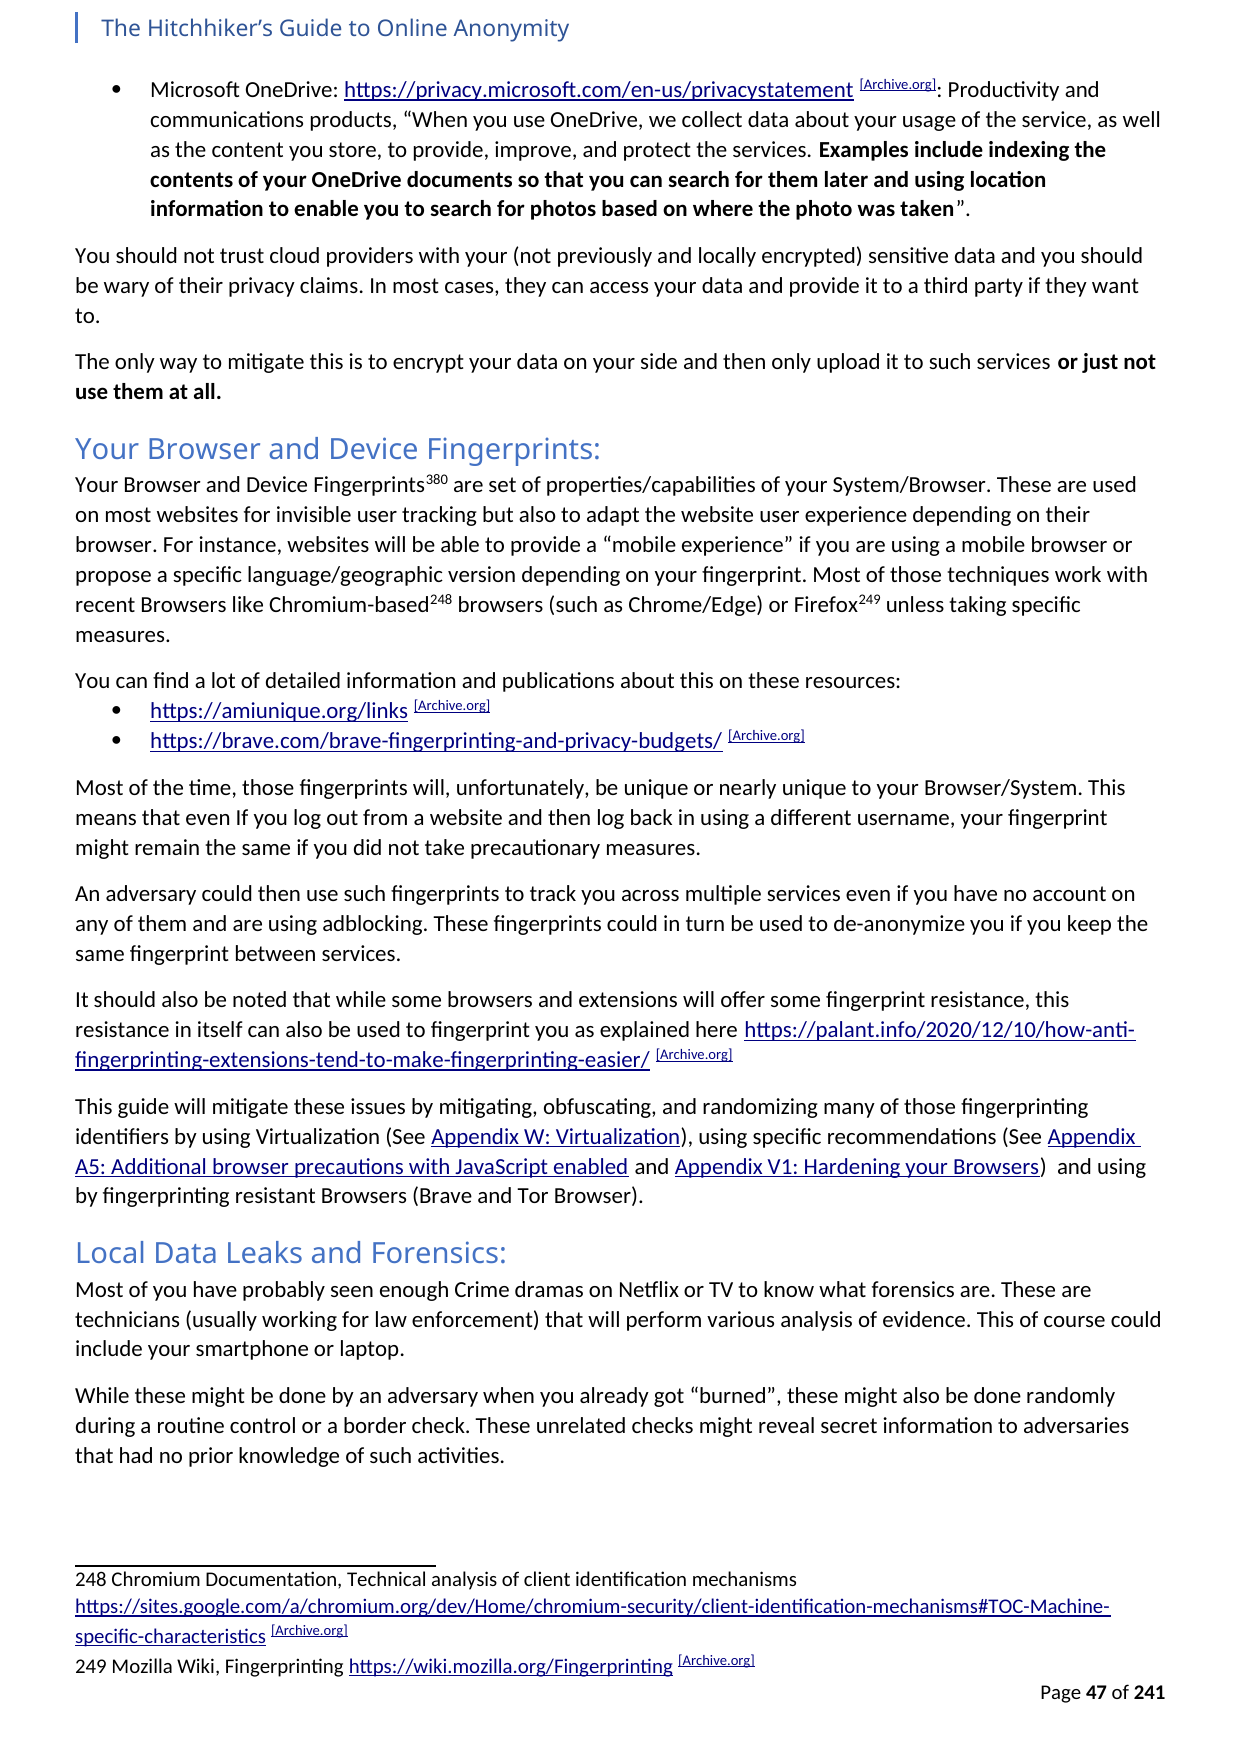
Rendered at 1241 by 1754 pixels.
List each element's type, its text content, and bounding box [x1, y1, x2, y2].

list https://amiunique.org/links [Archive.org] [112, 696, 1165, 724]
text Most of you have probably seen enough Crime dramas on Netflix or TV to know what forensics are. These are technicians (usually working for law enforcement) that will perform various analysis of evidence. This of course could include your smartphone or laptop. [75, 1275, 1165, 1363]
text An adversary could then use such fingerprints to track you across multiple services even if you have no account on any of them and are using adblocking. These fingerprints could in turn be used to de-anonymize you if you keep the same fingerprint between services. [75, 879, 1165, 967]
text This guide will mitigate these issues by mitigating, obfuscating, and randomizing many of those fingerprinting identifiers by using Virtualization (See Appendix W: Virtualization), using specific recommendations (See Appendix A5: Additional browser precautions with JavaScript enabled and Appendix V1: Hardening your Browsers) and using by fingerprinting resistant Browsers (Brave and Tor Browser). [75, 1092, 1165, 1210]
text You should not trust cloud providers with your (not previously and locally encrypted) sensitive data and you should be wary of their privacy claims. In most cases, they can access your data and provide it to a third party if they want to. [75, 241, 1165, 329]
list Microsoft OneDrive: https://privacy.microsoft.com/en-us/privacystatement [Archive.org]: Productivity and communications products, “When you use OneDrive, we collect data about your usage of the service, as well as the content you store, to provide, improve, and protect the services. Examples include indexing the contents of your OneDrive documents so that you can search for them later and using location information to enable you to search for photos based on where the photo was taken”. [112, 75, 1165, 223]
text It should also be noted that while some browsers and extensions will offer some fingerprint resistance, this resistance in itself can also be used to fingerprint you as explained here https://palant.info/2020/12/10/how-anti-fingerprinting-extensions-tend-to-make-fingerprinting-easier/ [Archive.org] [75, 986, 1165, 1073]
list https://brave.com/brave-fingerprinting-and-privacy-budgets/ [Archive.org] [112, 726, 1165, 754]
text Most of the time, those fingerprints will, unfortunately, be unique or nearly unique to your Browser/System. This means that even If you log out from a website and then log back in using a different username, your fingerprint might remain the same if you did not take precautionary measures. [75, 773, 1165, 861]
text You can find a lot of detailed information and publications about this on these resources: [75, 667, 1165, 694]
text The only way to mitigate this is to encrypt your data on your side and then only upload it to such services or just not use them at all. [75, 347, 1165, 405]
text Chromium Documentation, Technical analysis of client identification mechanisms https://sites.google.com/a/chromium.org/dev/Home/chromium-security/client-identification-mechanisms#TOC-Machine-specific-characteristics [Archive.org] [75, 1567, 1165, 1649]
subtitle Your Browser and Device Fingerprints: [75, 428, 1165, 468]
text While these might be done by an adversary when you already got “burned”, these might also be done randomly during a routine control or a border check. These unrelated checks might reveal secret information to adversaries that had no prior knowledge of such activities. [75, 1381, 1165, 1469]
subtitle Local Data Leaks and Forensics: [75, 1232, 1165, 1272]
text Your Browser and Device Fingerprints380 are set of properties/capabilities of your System/Browser. These are used on most websites for invisible user tracking but also to adapt the website user experience depending on their browser. For instance, websites will be able to provide a “mobile experience” if you are using a mobile browser or propose a specific language/geographic version depending on your fingerprint. Most of those techniques work with recent Browsers like Chromium-based browsers (such as Chrome/Edge) or Firefox unless taking specific measures. [75, 471, 1165, 648]
text Mozilla Wiki, Fingerprinting https://wiki.mozilla.org/Fingerprinting [Archive.org] [75, 1651, 1165, 1679]
